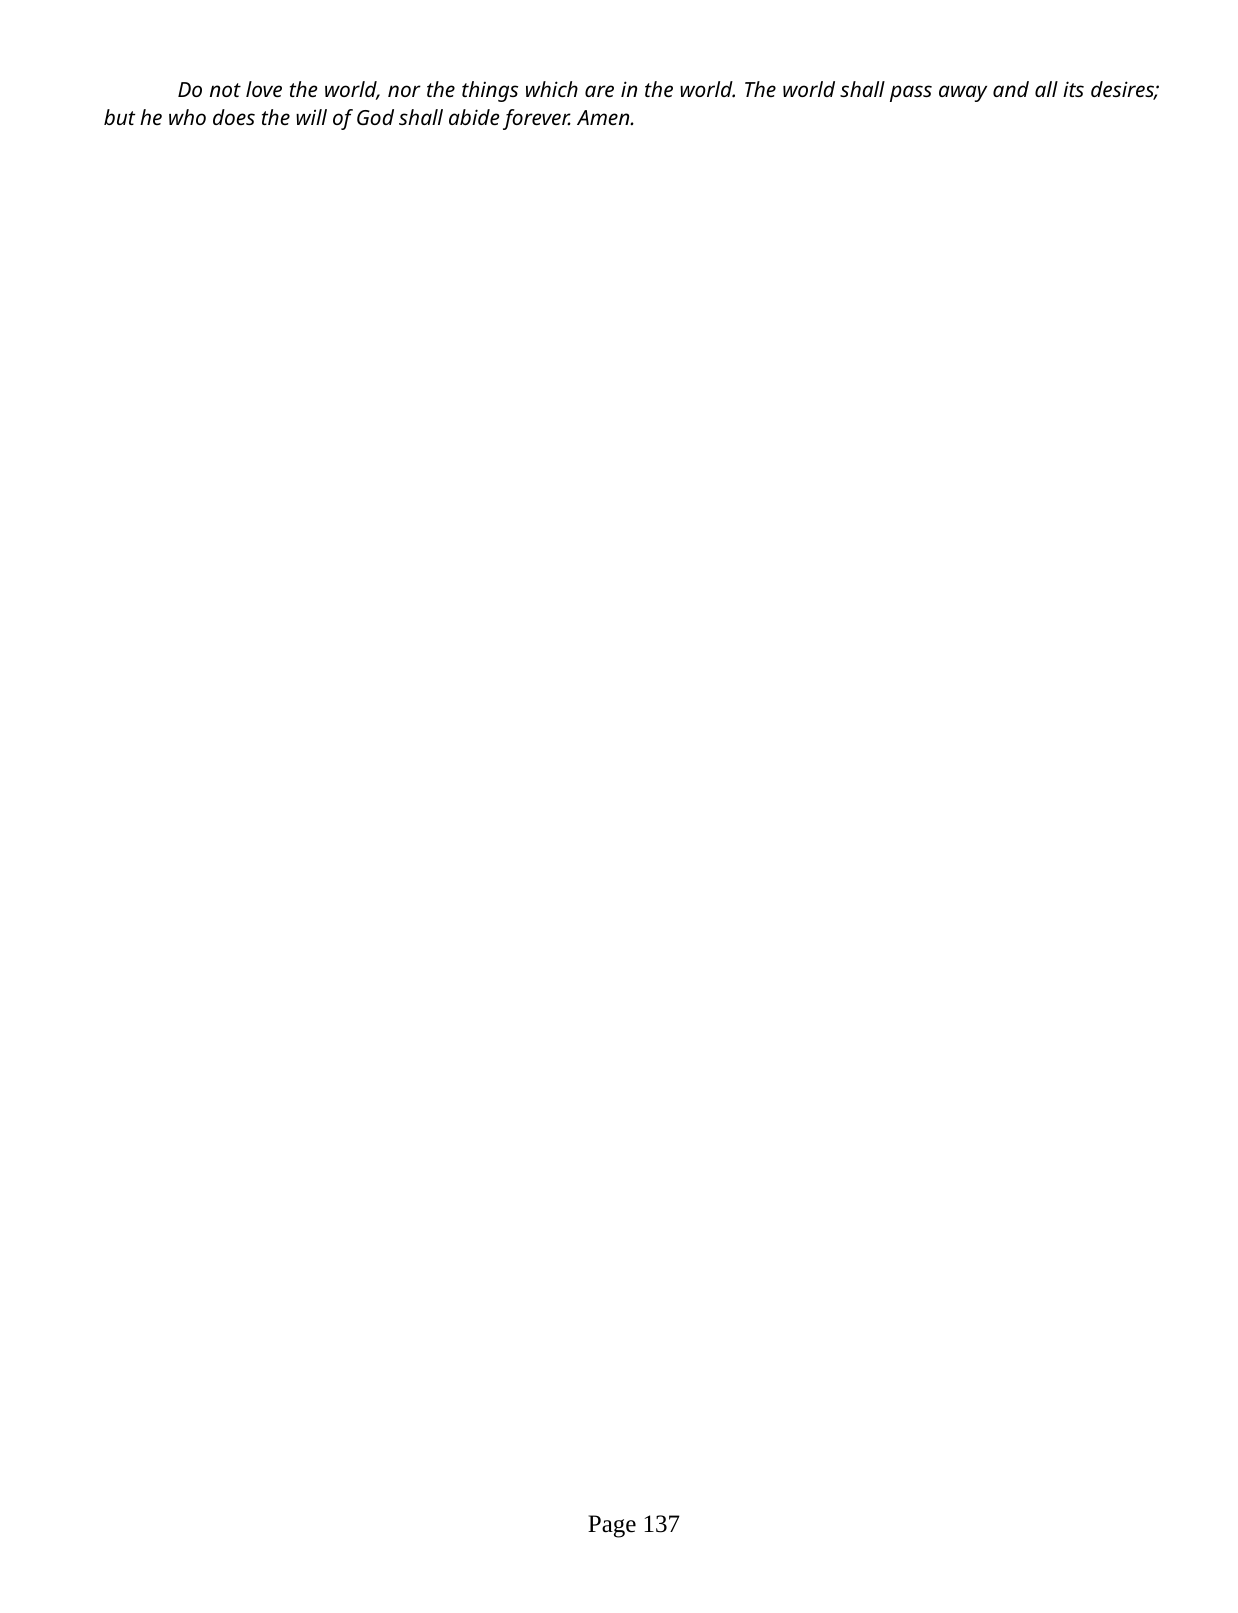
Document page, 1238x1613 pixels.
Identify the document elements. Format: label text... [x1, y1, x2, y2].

text Do not love the world, nor the things which are in the world. The world shall pass away and all its desires; but he who does the will of God shall abide forever. Amen. [103, 75, 1164, 132]
